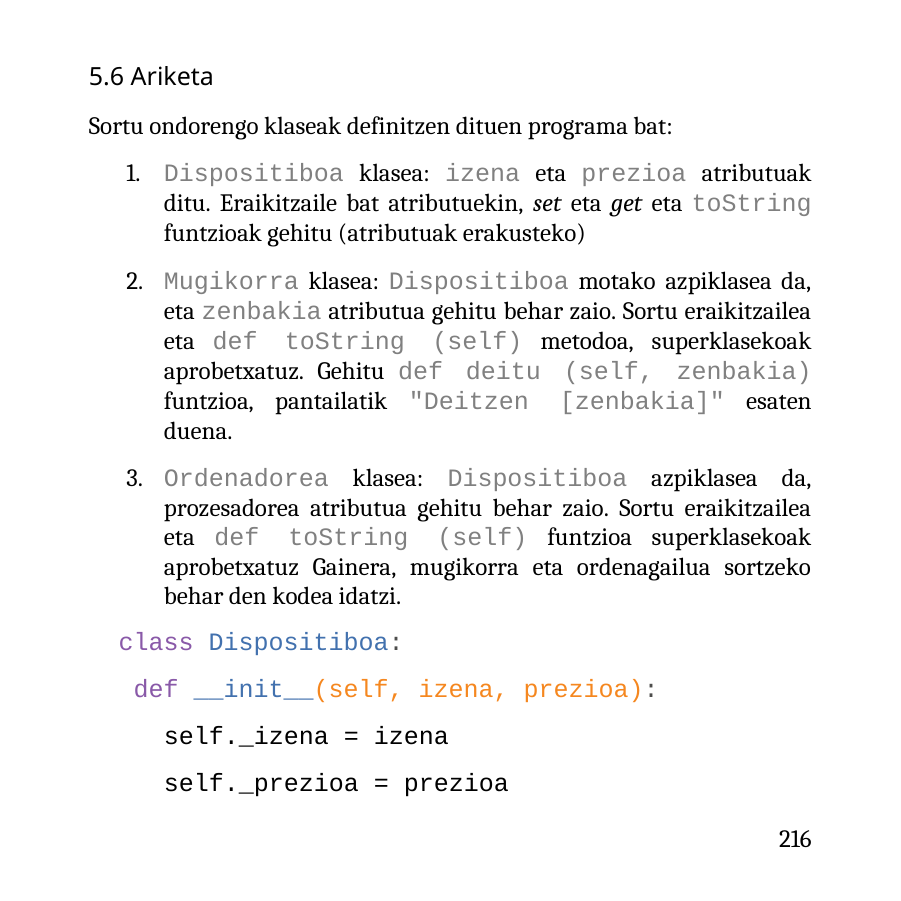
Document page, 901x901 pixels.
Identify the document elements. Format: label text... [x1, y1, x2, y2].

text self._prezioa = prezioa [118, 771, 811, 799]
text self._izena = izena [118, 723, 811, 752]
list Ordenadorea klasea: Dispositiboa azpiklasea da, prozesadorea atributua gehitu behar zaio. Sortu eraikitzailea eta def toString (self) funtzioa superklasekoak aprobetxatuz Gainera, mugikorra eta ordenagailua sortzeko behar den kodea idatzi. [126, 464, 811, 611]
list Mugikorra klasea: Dispositiboa motako azpiklasea da, eta zenbakia atributua gehitu behar zaio. Sortu eraikitzailea eta def toString (self) metodoa, superklasekoak aprobetxatuz. Gehitu def deitu (self, zenbakia) funtzioa, pantailatik "Deitzen [zenbakia]" esaten duena. [126, 267, 811, 446]
list Dispositiboa klasea: izena eta prezioa atributuak ditu. Eraikitzaile bat atributuekin, set eta get eta toString funtzioak gehitu (atributuak erakusteko) [126, 159, 811, 248]
text class Dispositiboa: [118, 629, 811, 658]
text def __init__(self, izena, prezioa): [118, 676, 811, 705]
text Sortu ondorengo klaseak definitzen dituen programa bat: [89, 112, 811, 141]
text 5.6 Ariketa [89, 59, 811, 93]
